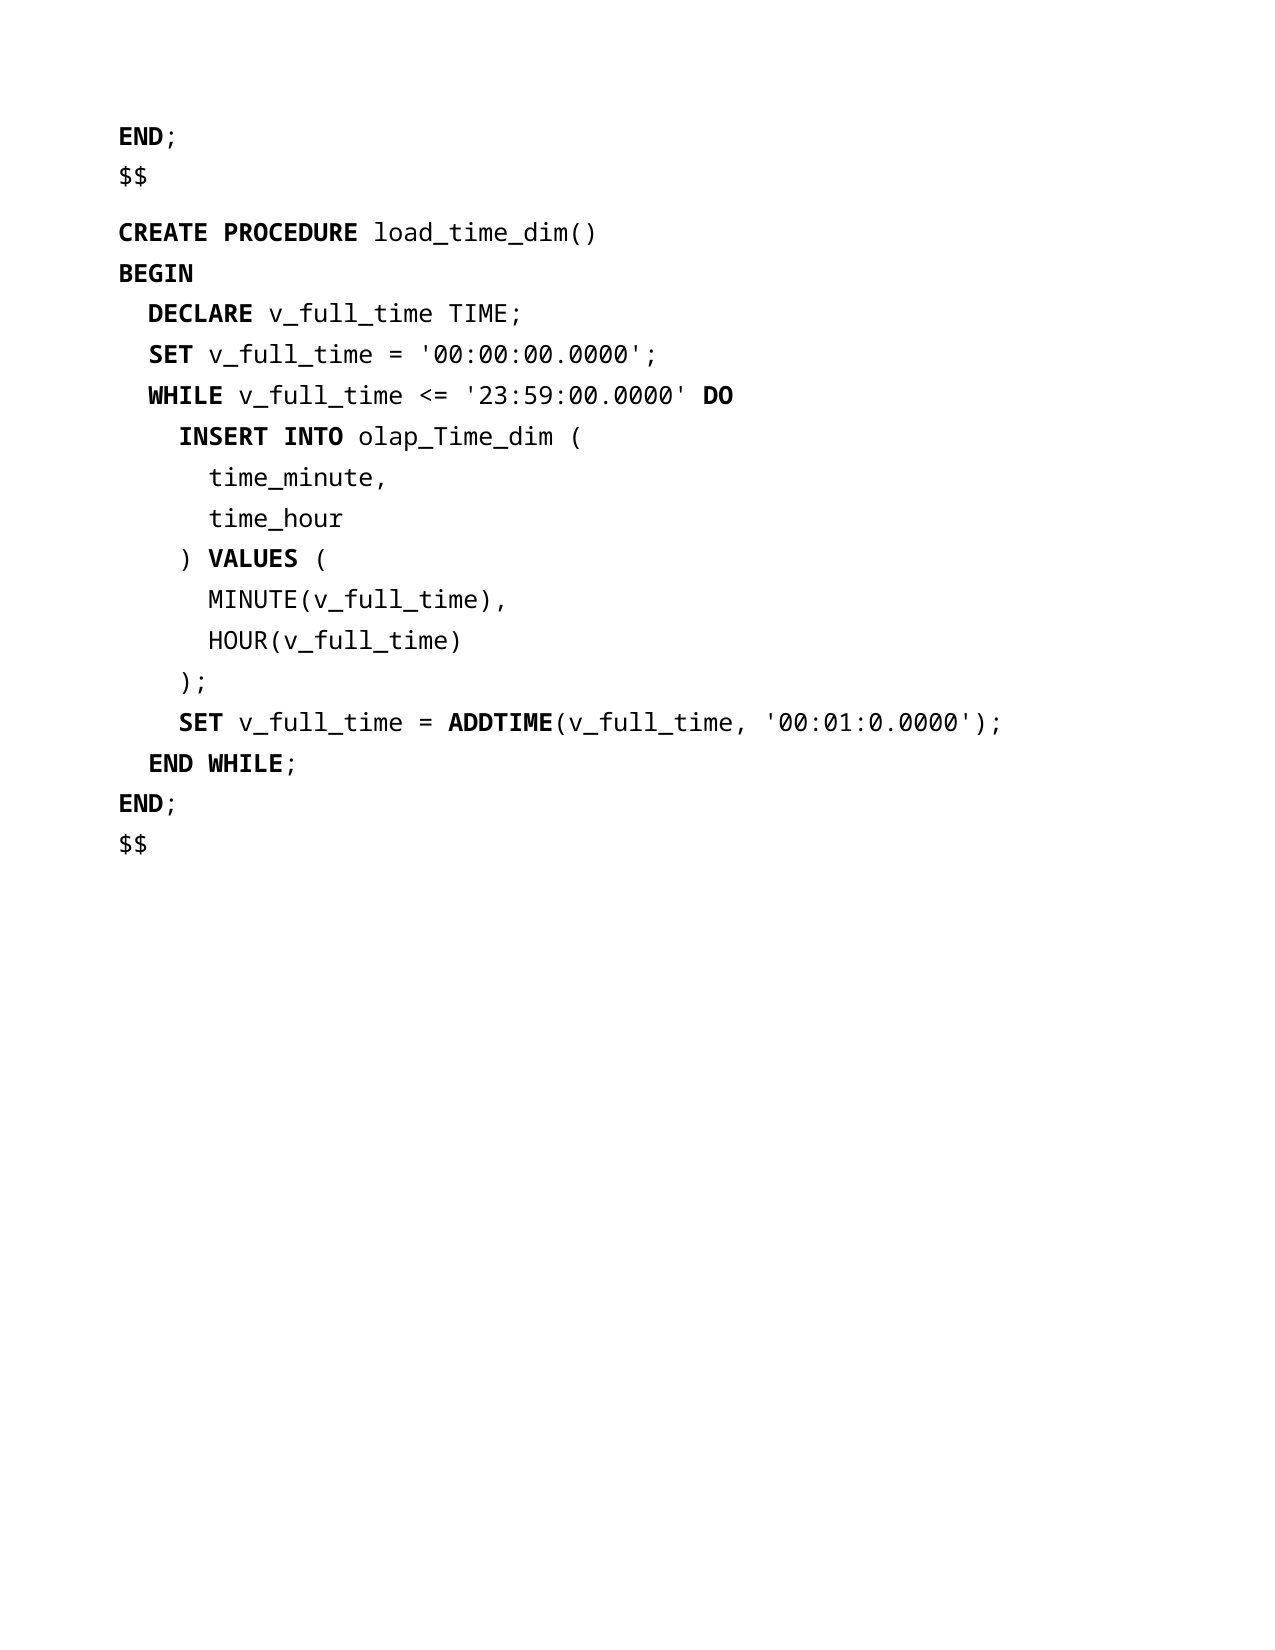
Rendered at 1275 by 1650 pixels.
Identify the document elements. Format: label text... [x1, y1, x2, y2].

text CREATE PROCEDURE load_time_dim() BEGIN DECLARE v_full_time TIME; SET v_full_time = '00:00:00.0000'; WHILE v_full_time <= '23:59:00.0000' DO INSERT INTO olap_Time_dim ( time_minute, time_hour ) VALUES ( MINUTE(v_full_time), HOUR(v_full_time) ); SET v_full_time = ADDTIME(v_full_time, '00:01:0.0000'); END WHILE; END; $$ [118, 214, 1157, 861]
text END; $$ [118, 118, 1157, 193]
